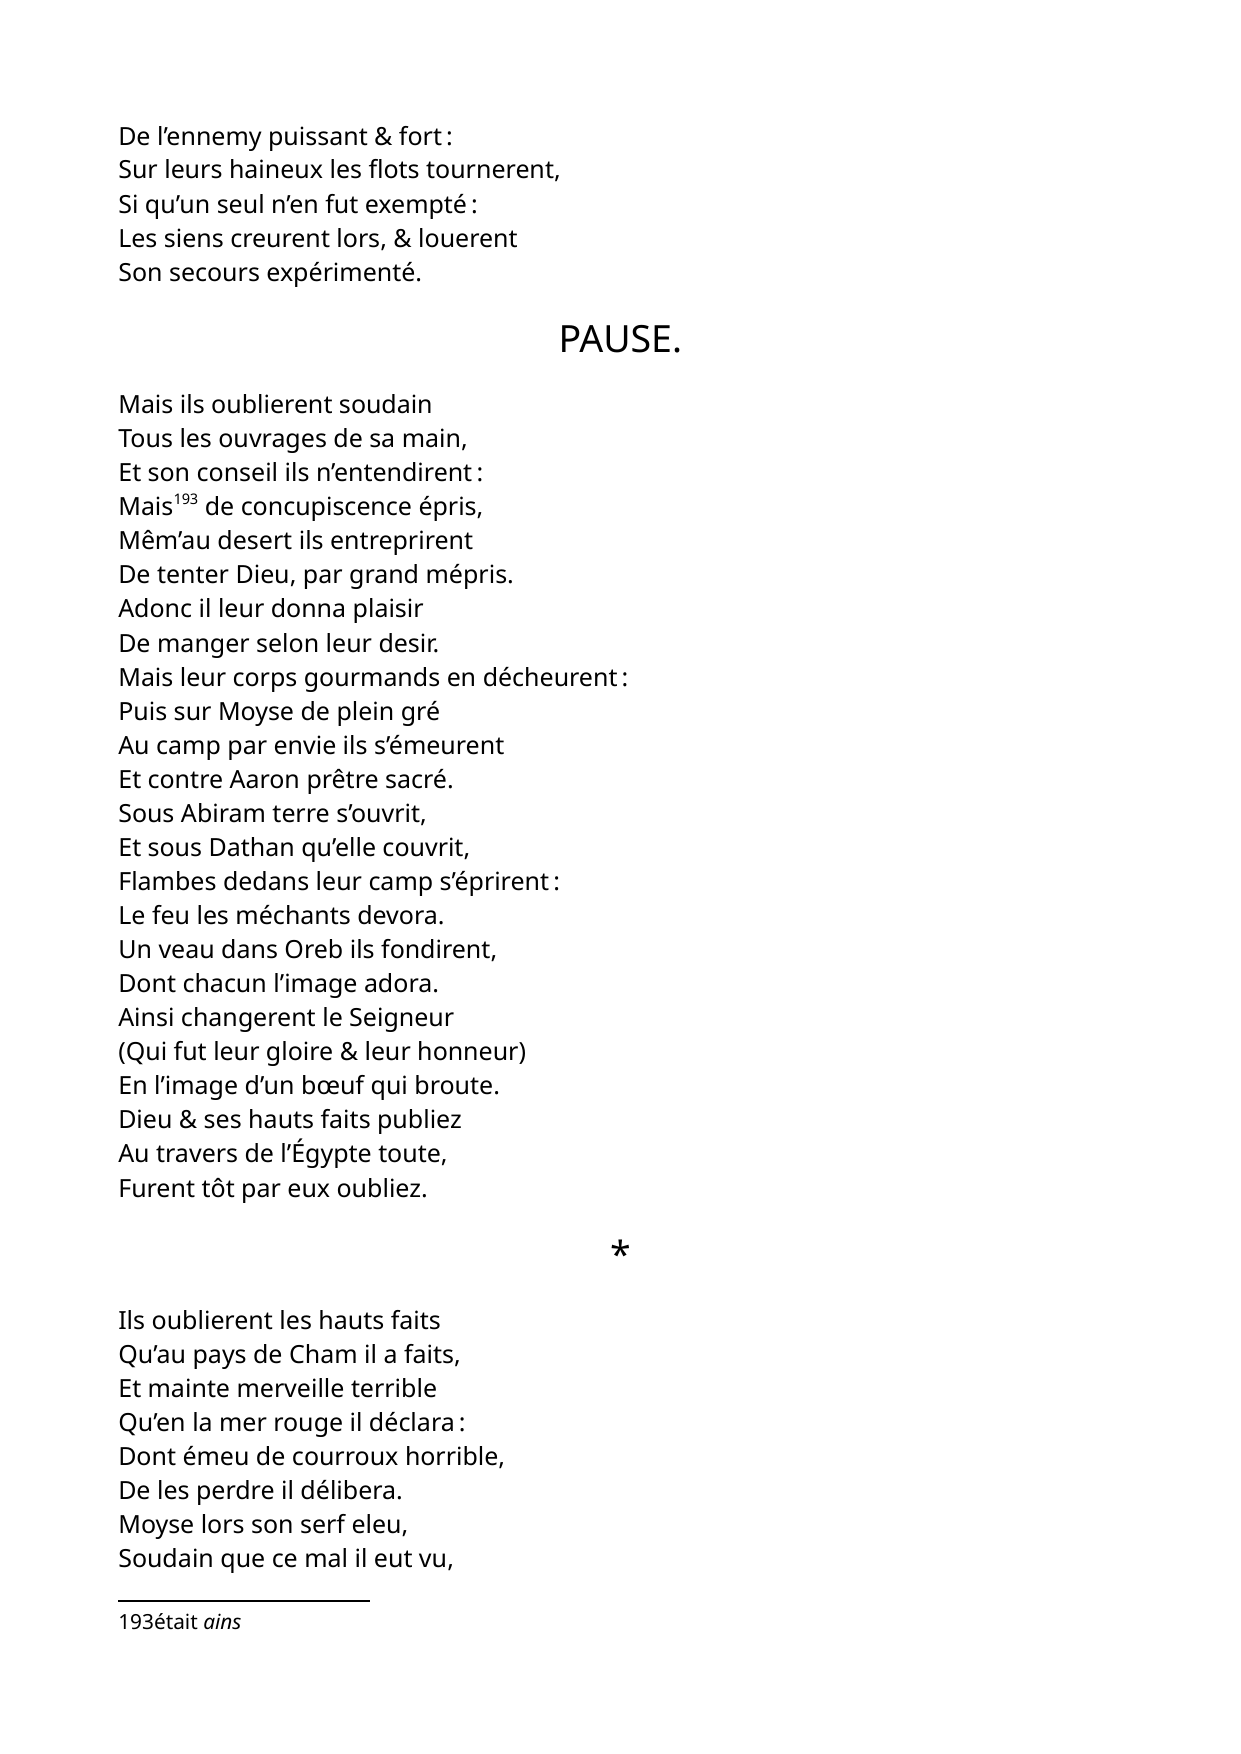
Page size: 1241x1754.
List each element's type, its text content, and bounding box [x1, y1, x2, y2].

text Mêm’au desert ils entreprirent [118, 523, 1122, 557]
text Sur leurs haineux les flots tournerent, [118, 152, 1122, 186]
text Si qu’un seul n’en fut exempté : [118, 186, 1122, 220]
text Et mainte merveille terrible [118, 1371, 1122, 1405]
text Puis sur Moyse de plein gré [118, 693, 1122, 727]
text Flambes dedans leur camp s’éprirent : [118, 864, 1122, 898]
text Mais ils oublierent soudain [118, 387, 1122, 421]
text * [118, 1228, 1122, 1279]
text De tenter Dieu, par grand mépris. [118, 557, 1122, 591]
text Un veau dans Oreb ils fondirent, [118, 932, 1122, 966]
text PAUSE. [118, 312, 1122, 363]
text Au camp par envie ils s’émeurent [118, 727, 1122, 761]
text (Qui fut leur gloire & leur honneur) [118, 1034, 1122, 1068]
text Qu’en la mer rouge il déclara : [118, 1405, 1122, 1439]
text Le feu les méchants devora. [118, 898, 1122, 932]
text Dont émeu de courroux horrible, [118, 1439, 1122, 1473]
text Dieu & ses hauts faits publiez [118, 1102, 1122, 1136]
text De l’ennemy puissant & fort : [118, 118, 1122, 152]
text Dont chacun l’image adora. [118, 966, 1122, 1000]
text En l’image d’un bœuf qui broute. [118, 1068, 1122, 1102]
text Soudain que ce mal il eut vu, [118, 1541, 1122, 1575]
text Les siens creurent lors, & louerent [118, 220, 1122, 254]
text était ains [118, 1607, 1122, 1636]
text Moyse lors son serf eleu, [118, 1507, 1122, 1541]
text Ils oublierent les hauts faits [118, 1303, 1122, 1337]
text Qu’au pays de Cham il a faits, [118, 1337, 1122, 1371]
text Adonc il leur donna plaisir [118, 591, 1122, 625]
text Furent tôt par eux oubliez. [118, 1170, 1122, 1204]
text De manger selon leur desir. [118, 625, 1122, 659]
text Et sous Dathan qu’elle couvrit, [118, 829, 1122, 864]
text Et contre Aaron prêtre sacré. [118, 761, 1122, 796]
text De les perdre il délibera. [118, 1473, 1122, 1507]
text Ainsi changerent le Seigneur [118, 1000, 1122, 1034]
text Mais leur corps gourmands en décheurent : [118, 659, 1122, 693]
text Au travers de l’Égypte toute, [118, 1136, 1122, 1170]
text Son secours expérimenté. [118, 254, 1122, 288]
text Sous Abiram terre s’ouvrit, [118, 796, 1122, 829]
text Mais de concupiscence épris, [118, 489, 1122, 523]
text Et son conseil ils n’entendirent : [118, 455, 1122, 489]
text Tous les ouvrages de sa main, [118, 421, 1122, 455]
